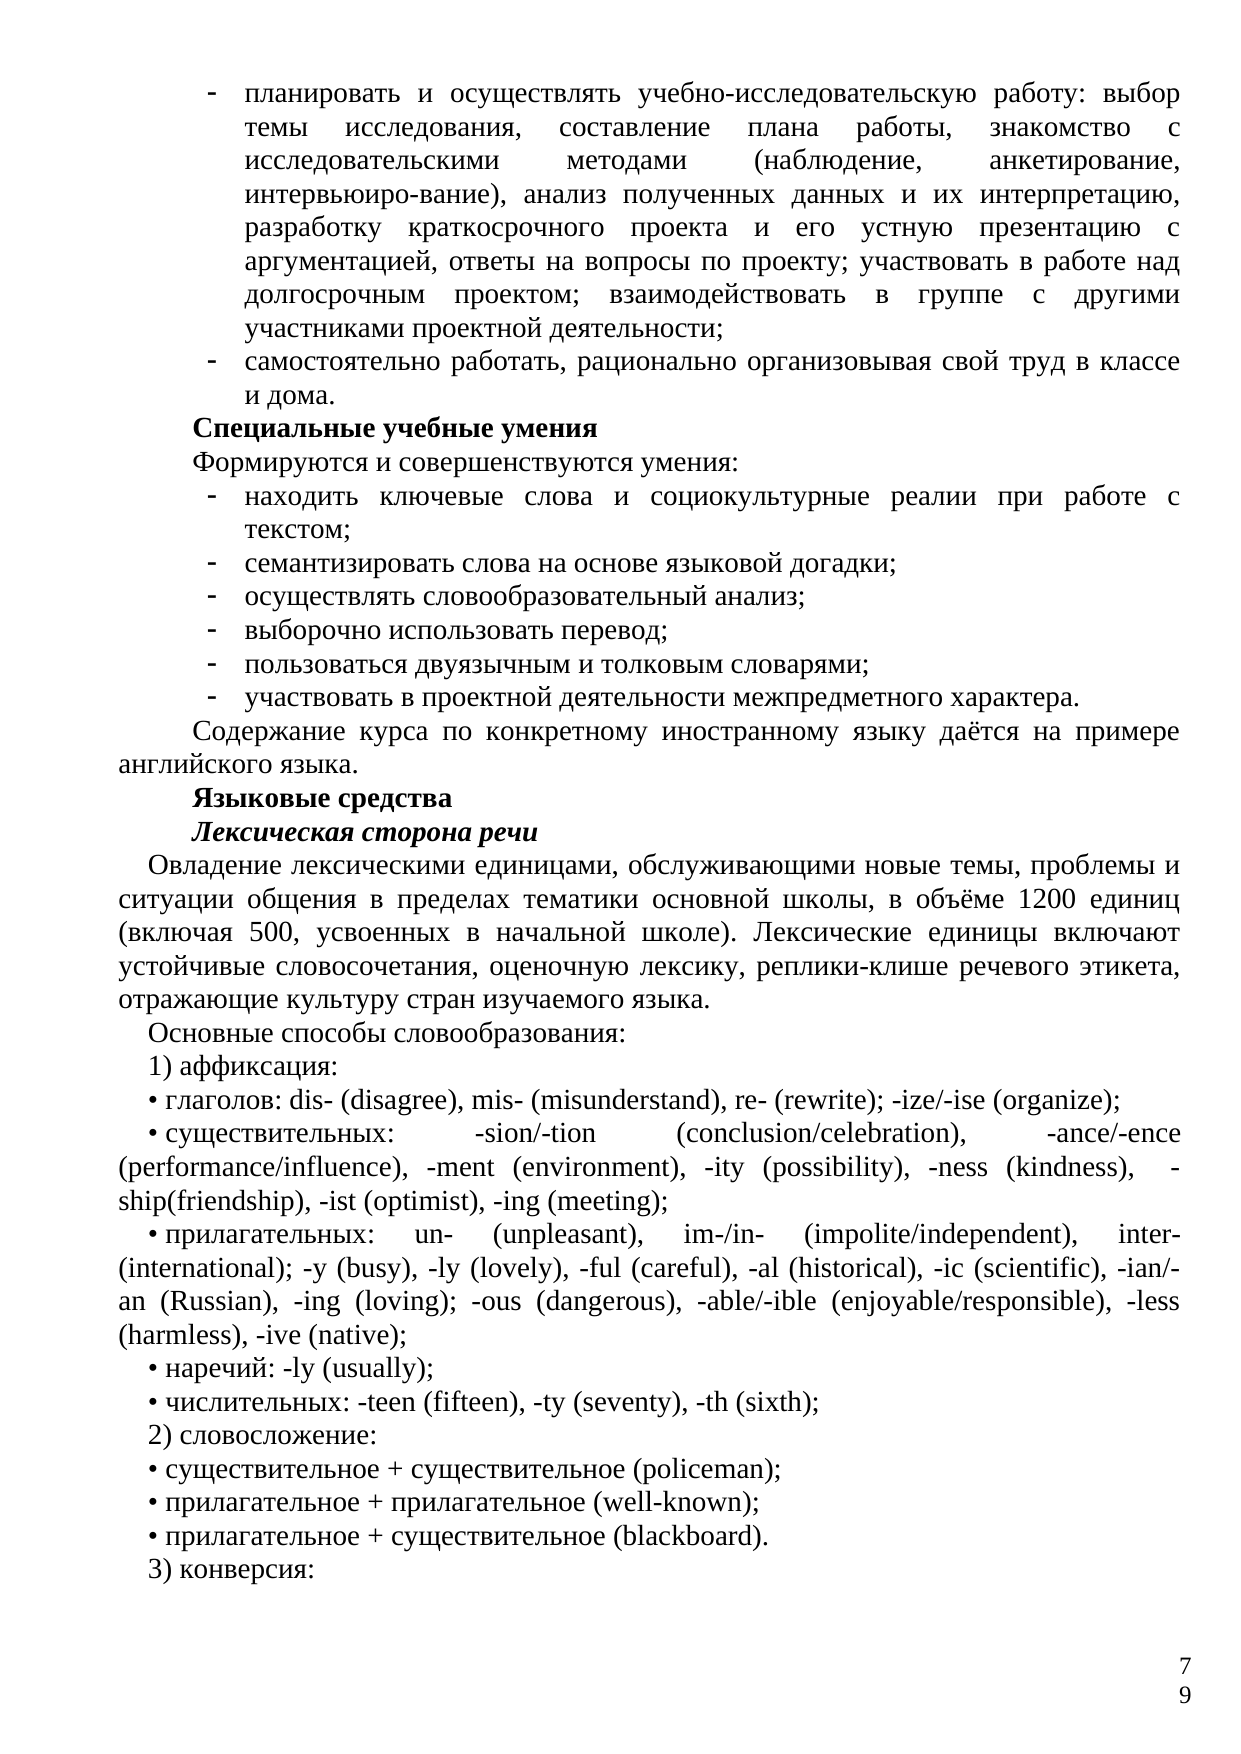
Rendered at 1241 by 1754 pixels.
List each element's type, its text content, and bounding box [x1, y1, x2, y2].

text 1) аффиксация: [118, 1048, 1181, 1082]
text 3) конверсия: [118, 1552, 1181, 1585]
text • числительных: -teen (fifteen), -ty (seventy), -th (sixth); [118, 1384, 1181, 1417]
text Языковые средства [118, 780, 1181, 814]
list находить ключевые слова и социокультурные реалии при работе с текстом; [207, 478, 1181, 545]
text Овладение лексическими единицами, обслуживающими новые темы, проблемы и ситуации общения в пределах тематики основной школы, в объёме 1200 единиц (включая 500, усвоенных в начальной школе). Лексические единицы включают устойчивые словосочетания, оценочную лексику, реплики-клише речевого этикета, отражающие культуру стран изучаемого языка. [118, 847, 1181, 1015]
list осуществлять словообразовательный анализ; [207, 578, 1181, 612]
text • наречий: -ly (usually); [118, 1350, 1181, 1384]
list пользоваться двуязычным и толковым словарями; [207, 646, 1181, 679]
list выборочно использовать перевод; [207, 612, 1181, 646]
text • прилагательное + прилагательное (well-known); [118, 1484, 1181, 1518]
text 2) словосложение: [118, 1417, 1181, 1451]
text • существительное + существительное (policeman); [118, 1451, 1181, 1484]
text • глаголов: dis- (disagree), mis- (misunderstand), re- (rewrite); -ize/-ise (organize); [118, 1082, 1181, 1116]
list семантизировать слова на основе языковой догадки; [207, 545, 1181, 578]
text • существительных: -sion/-tion (conclusion/celebration), -ance/-ence (performance/influence), -ment (environment), -ity (possibility), -ness (kindness), -ship(friendship), -ist (optimist), -ing (meeting); [118, 1116, 1181, 1216]
text Специальные учебные умения [118, 411, 1181, 444]
list участвовать в проектной деятельности межпредметного характера. [207, 679, 1181, 713]
text Формируются и совершенствуются умения: [118, 444, 1181, 478]
text • прилагательных: un- (unpleasant), im-/in- (impolite/independent), inter- (international); -y (busy), -ly (lovely), -ful (careful), -al (historical), -ic (scientific), -ian/-an (Russian), -ing (loving); -ous (dangerous), -able/-ible (enjoyable/responsible), -less (harmless), -ive (native); [118, 1216, 1181, 1350]
text Основные способы словообразования: [118, 1015, 1181, 1048]
text • прилагательное + существительное (blackboard). [118, 1518, 1181, 1552]
list самостоятельно работать, рационально организовывая свой труд в классе и дома. [207, 343, 1181, 411]
text Содержание курса по конкретному иностранному языку даётся на примере английского языка. [118, 713, 1181, 780]
list планировать и осуществлять учебно-исследовательскую работу: выбор темы исследования, составление плана работы, знакомство с исследовательскими методами (наблюдение, анкетирование, интервьюиро-вание), анализ полученных данных и их интерпретацию, разработку краткосрочного проекта и его устную презентацию с аргументацией, ответы на вопросы по проекту; участвовать в работе над долгосрочным проектом; взаимодействовать в группе с другими участниками проектной деятельности; [207, 75, 1181, 343]
text Лексическая сторона речи [118, 814, 1181, 847]
